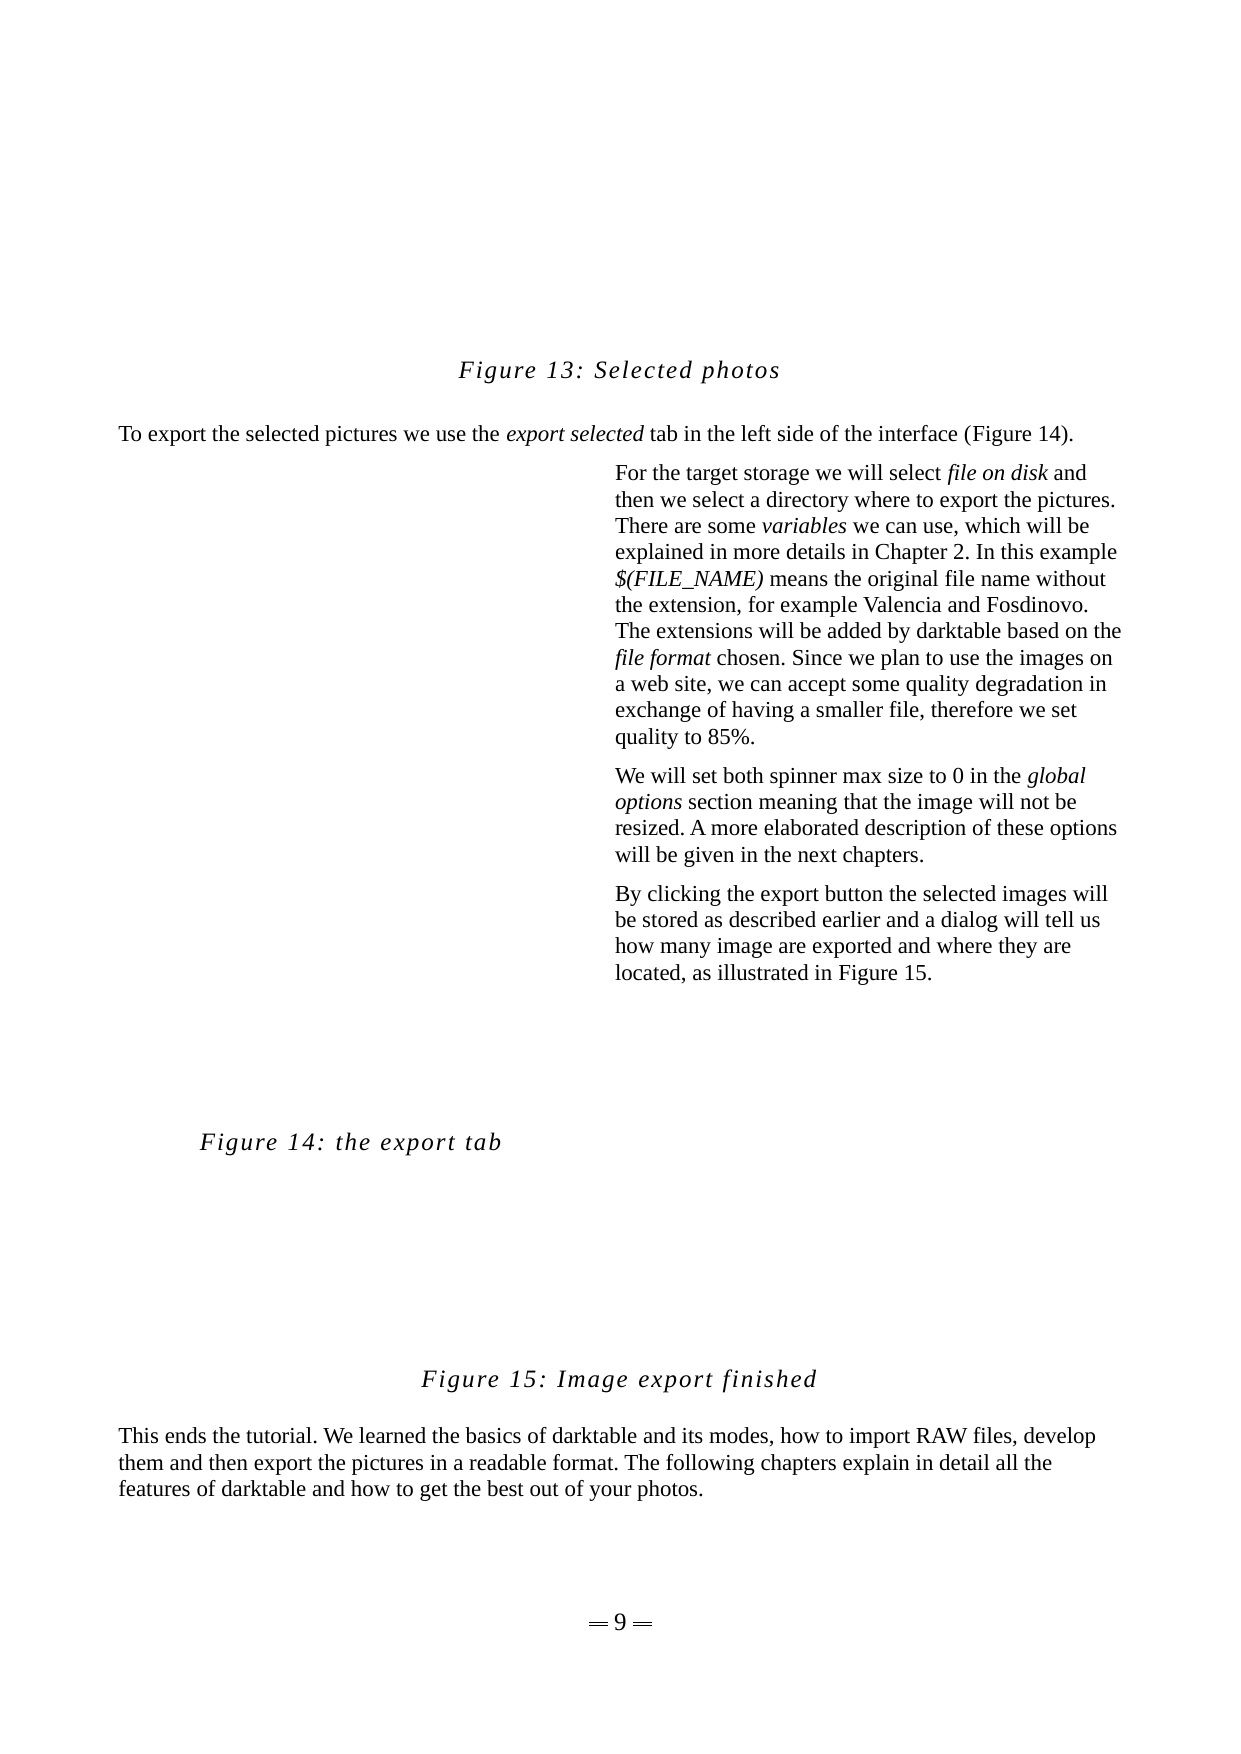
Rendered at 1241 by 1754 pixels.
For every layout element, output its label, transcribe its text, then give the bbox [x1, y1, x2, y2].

text Figure 13: Selected photos [161, 138, 1079, 384]
text To export the selected pictures we use the export selected tab in the left side of the interface (Figure 14). [118, 118, 1122, 447]
text We will set both spinner max size to 0 in the global options section meaning that the image will not be resized. A more elaborated description of these options will be given in the next chapters. [585, 762, 1122, 867]
text For the target storage we will select file on disk and then we select a directory where to export the pictures. There are some variables we can use, which will be explained in more details in Chapter 2. In this example $(FILE_NAME) means the original file name without the extension, for example Valencia and Fosdinovo. The extensions will be added by darktable based on the file format chosen. Since we plan to use the images on a web site, we can accept some quality degradation in exchange of having a smaller file, therefore we set quality to 85%. [118, 459, 1122, 749]
text Figure 15: Image export finished [202, 1217, 1038, 1393]
text By clicking the export button the selected images will be stored as described earlier and a dialog will tell us how many image are exported and where they are located, as illustrated in Figure 15. [585, 880, 1122, 985]
text Figure 14: the export tab [118, 473, 585, 1155]
text This ends the tutorial. We learned the basics of darktable and its modes, how to import RAW files, develop them and then export the pictures in a readable format. The following chapters explain in detail all the features of darktable and how to get the best out of your photos. [118, 998, 1122, 1502]
